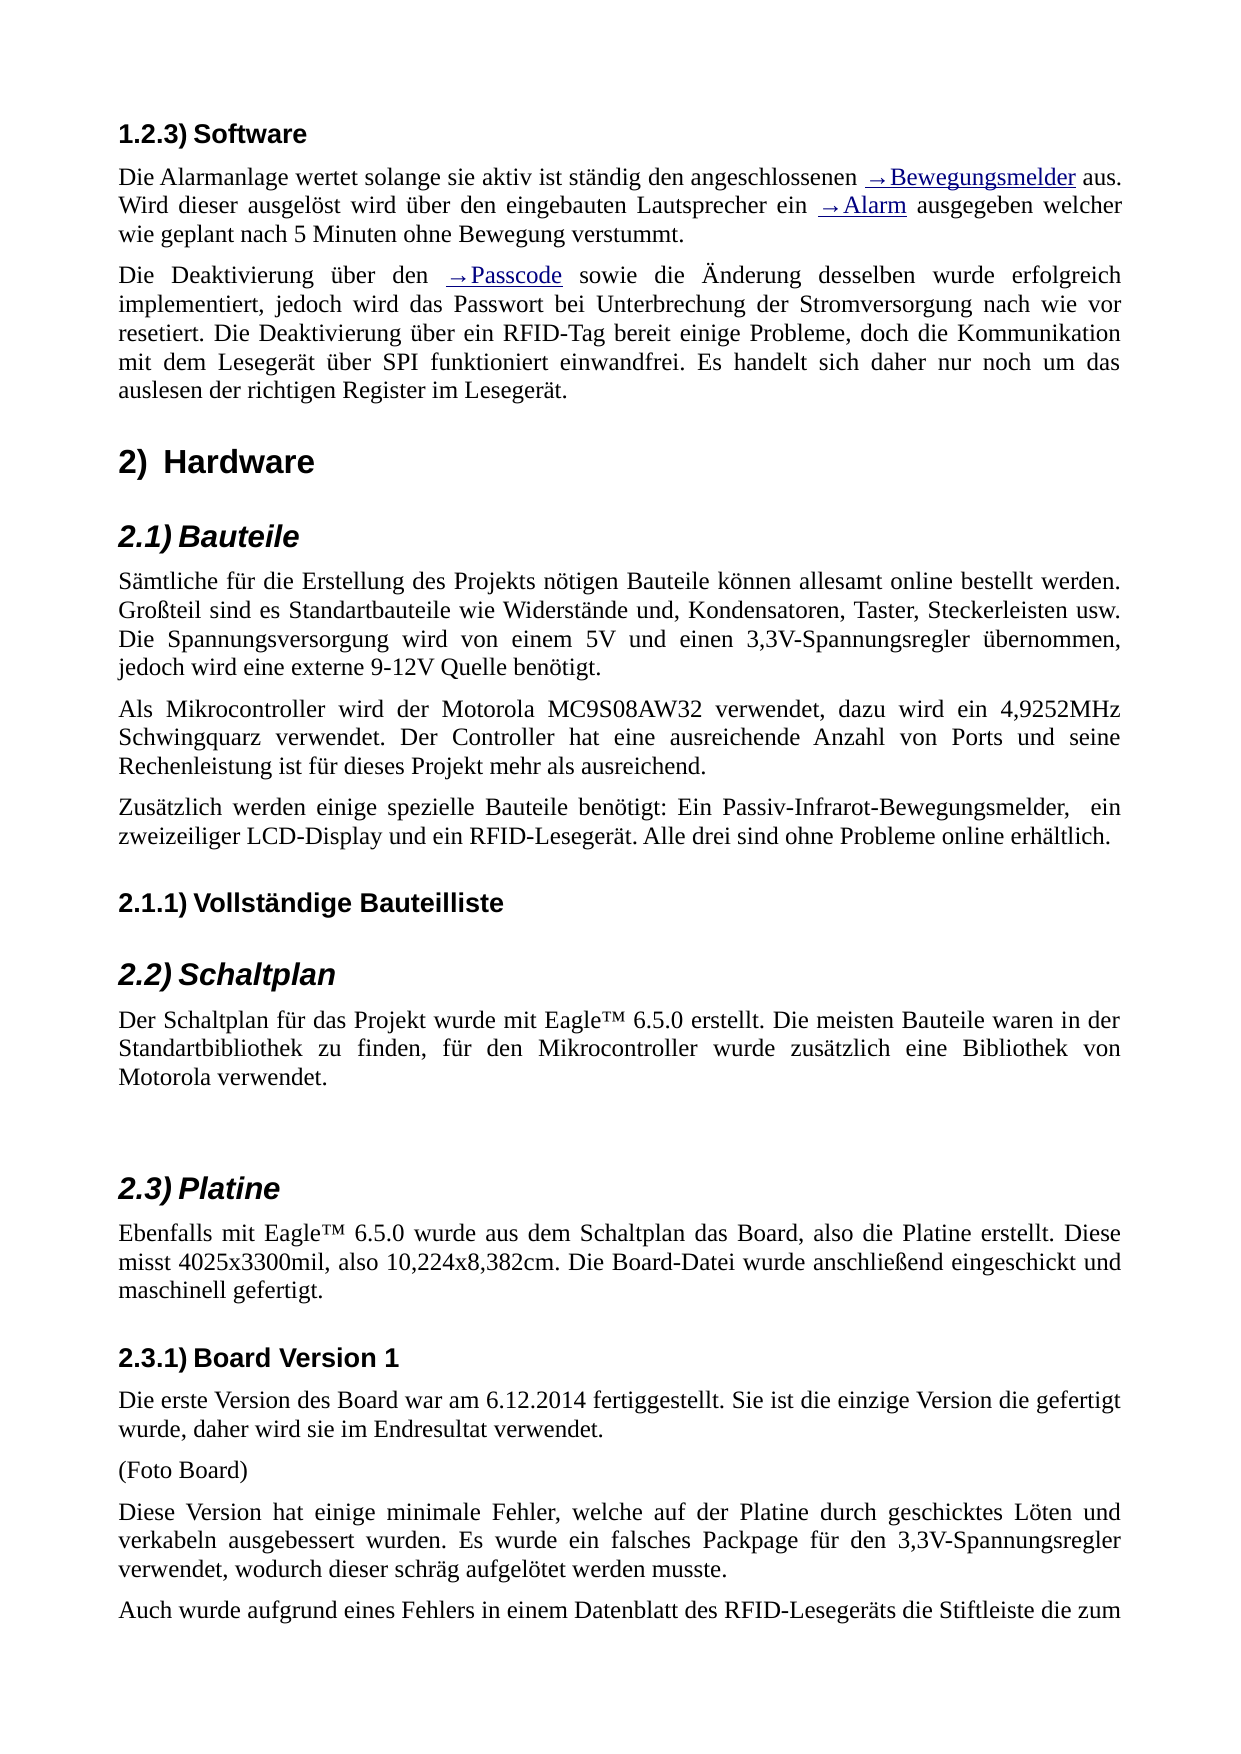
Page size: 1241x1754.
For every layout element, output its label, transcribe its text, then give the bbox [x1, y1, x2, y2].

text Sämtliche für die Erstellung des Projekts nötigen Bauteile können allesamt online bestellt werden. Großteil sind es Standartbauteile wie Widerstände und, Kondensatoren, Taster, Steckerleisten usw. Die Spannungsversorgung wird von einem 5V und einen 3,3V-Spannungsregler übernommen, jedoch wird eine externe 9-12V Quelle benötigt. [118, 566, 1122, 681]
text Die Deaktivierung über den →Passcode sowie die Änderung desselben wurde erfolgreich implementiert, jedoch wird das Passwort bei Unterbrechung der Stromversorgung nach wie vor resetiert. Die Deaktivierung über ein RFID-Tag bereit einige Probleme, doch die Kommunikation mit dem Lesegerät über SPI funktioniert einwandfrei. Es handelt sich daher nur noch um das auslesen der richtigen Register im Lesegerät. [118, 261, 1122, 404]
subtitle Board Version 1 [118, 1342, 1122, 1373]
text Die erste Version des Board war am 6.12.2014 fertiggestellt. Sie ist die einzige Version die gefertigt wurde, daher wird sie im Endresultat verwendet. [118, 1386, 1122, 1443]
text Die Alarmanlage wertet solange sie aktiv ist ständig den angeschlossenen →Bewegungsmelder aus. Wird dieser ausgelöst wird über den eingebauten Lautsprecher ein →Alarm ausgegeben welcher wie geplant nach 5 Minuten ohne Bewegung verstummt. [118, 162, 1122, 248]
text Diese Version hat einige minimale Fehler, welche auf der Platine durch geschicktes Löten und verkabeln ausgebessert wurden. Es wurde ein falsches Packpage für den 3,3V-Spannungsregler verwendet, wodurch dieser schräg aufgelötet werden musste. [118, 1497, 1122, 1583]
subtitle Software [118, 118, 1122, 149]
subtitle Vollständige Bauteilliste [118, 887, 1122, 919]
text Als Mikrocontroller wird der Motorola MC9S08AW32 verwendet, dazu wird ein 4,9252MHz Schwingquarz verwendet. Der Controller hat eine ausreichende Anzahl von Ports und seine Rechenleistung ist für dieses Projekt mehr als ausreichend. [118, 694, 1122, 780]
subtitle Platine [118, 1170, 1122, 1206]
text Der Schaltplan für das Projekt wurde mit Eagle™ 6.5.0 erstellt. Die meisten Bauteile waren in der Standartbibliothek zu finden, für den Mikrocontroller wurde zusätzlich eine Bibliothek von Motorola verwendet. [118, 1005, 1122, 1091]
text Auch wurde aufgrund eines Fehlers in einem Datenblatt des RFID-Lesegeräts die Stiftleiste die zum [118, 1596, 1122, 1624]
text (Foto Board) [118, 1456, 1122, 1484]
text Ebenfalls mit Eagle™ 6.5.0 wurde aus dem Schaltplan das Board, also die Platine erstellt. Diese misst 4025x3300mil, also 10,224x8,382cm. Die Board-Datei wurde anschließend eingeschickt und maschinell gefertigt. [118, 1218, 1122, 1304]
text Zusätzlich werden einige spezielle Bauteile benötigt: Ein Passiv-Infrarot-Bewegungsmelder, ein zweizeiliger LCD-Display und ein RFID-Lesegerät. Alle drei sind ohne Probleme online erhältlich. [118, 792, 1122, 850]
subtitle Schaltplan [118, 956, 1122, 992]
subtitle Hardware [118, 442, 1122, 480]
subtitle Bauteile [118, 518, 1122, 554]
